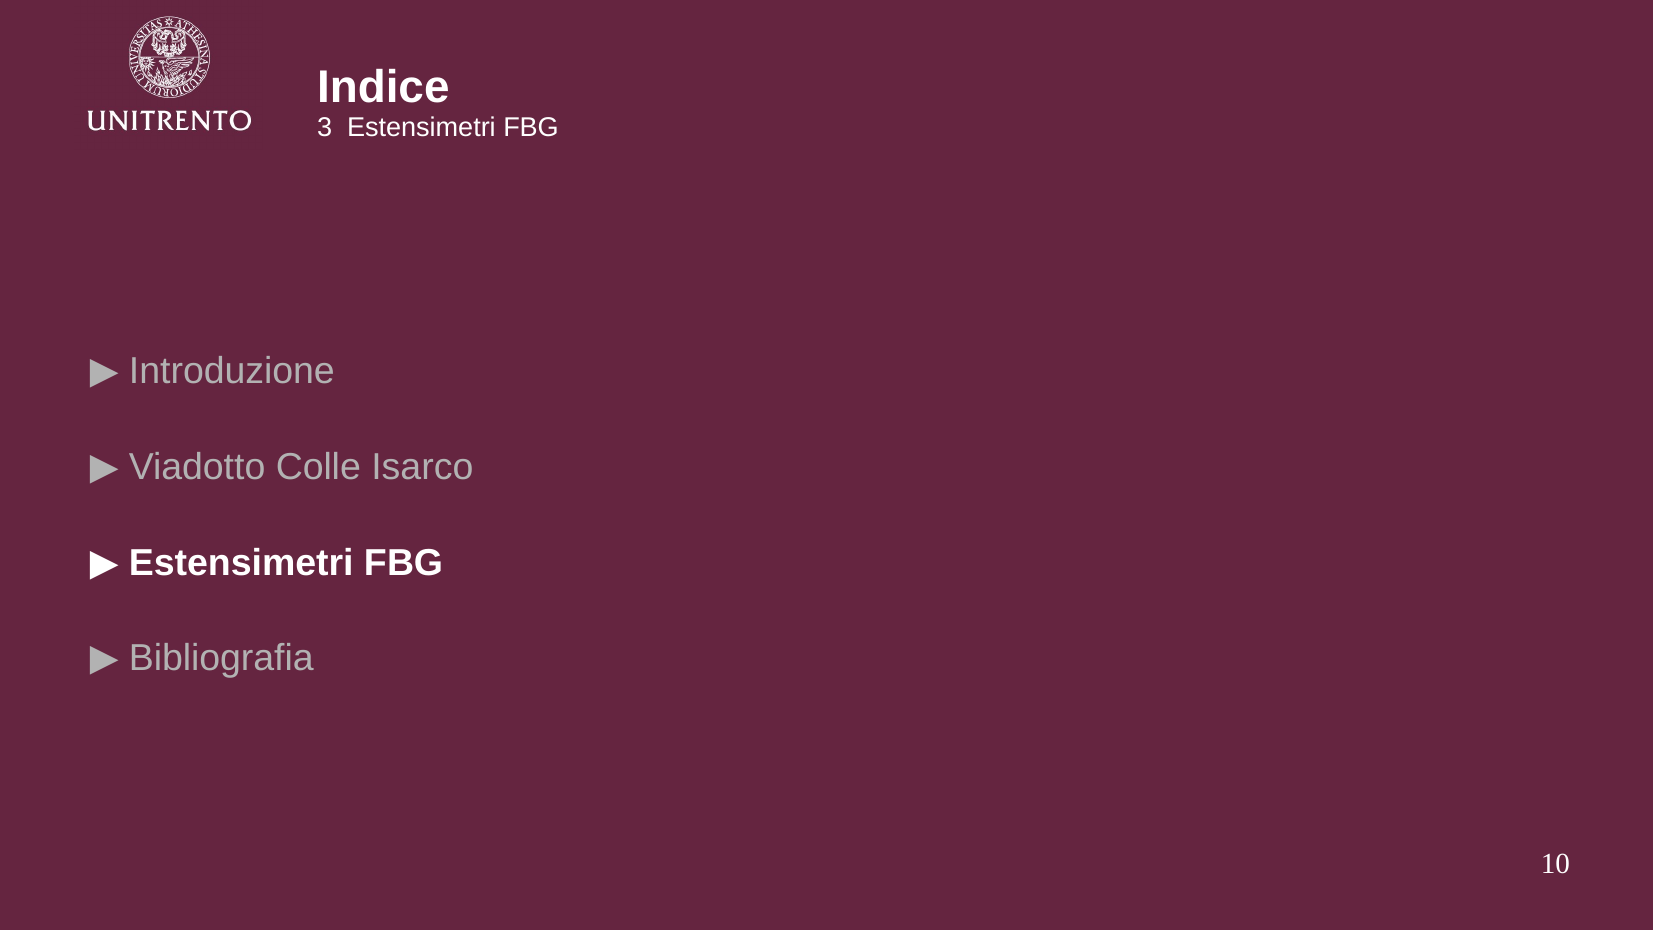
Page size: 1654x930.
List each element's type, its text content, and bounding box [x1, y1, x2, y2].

text_box ▶ Introduzione ▶ Viadotto Colle Isarco ▶ Estensimetri FBG ▶ Bibliografia [75, 300, 788, 782]
picture [74, 0, 263, 151]
text_box Indice 3 Estensimetri FBG [302, 53, 704, 181]
